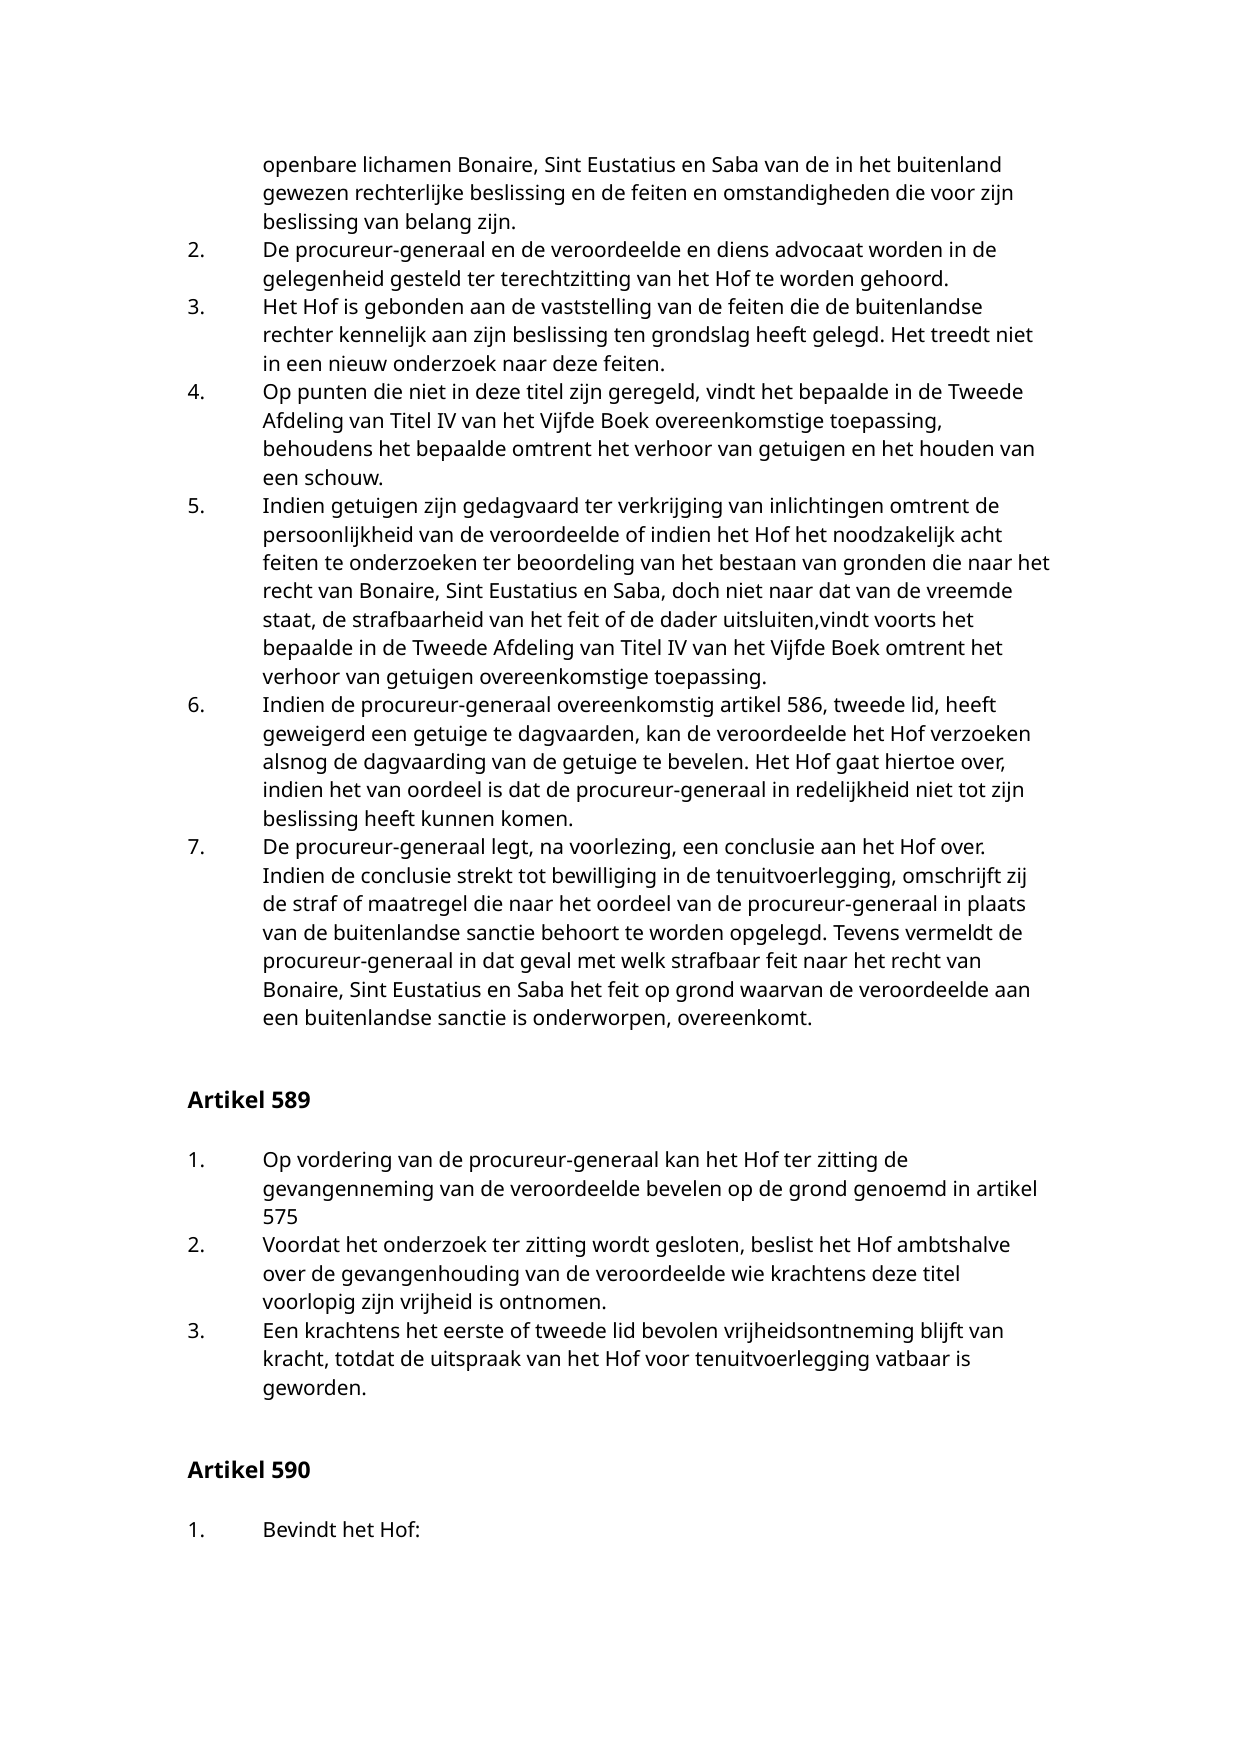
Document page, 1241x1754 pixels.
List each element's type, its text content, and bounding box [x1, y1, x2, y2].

list Een krachtens het eerste of tweede lid bevolen vrijheidsontneming blijft van kracht, totdat de uitspraak van het Hof voor tenuitvoerlegging vatbaar is geworden. [187, 1316, 1053, 1401]
list Op vordering van de procureur-generaal kan het Hof ter zitting de gevangenneming van de veroordeelde bevelen op de grond genoemd in artikel 575 [187, 1145, 1053, 1231]
subtitle Artikel 589 [187, 1084, 1053, 1115]
list Bevindt het Hof: [187, 1515, 1053, 1543]
list Indien getuigen zijn gedagvaard ter verkrijging van inlichtingen omtrent de persoonlijkheid van de veroordeelde of indien het Hof het noodzakelijk acht feiten te onderzoeken ter beoordeling van het bestaan van gronden die naar het recht van Bonaire, Sint Eustatius en Saba, doch niet naar dat van de vreemde staat, de strafbaarheid van het feit of de dader uitsluiten,vindt voorts het bepaalde in de Tweede Afdeling van Titel IV van het Vijfde Boek omtrent het verhoor van getuigen overeenkomstige toepassing. [187, 491, 1053, 690]
list De procureur-generaal legt, na voorlezing, een conclusie aan het Hof over. Indien de conclusie strekt tot bewilliging in de tenuitvoerlegging, omschrijft zij de straf of maatregel die naar het oordeel van de procureur-generaal in plaats van de buitenlandse sanctie behoort te worden opgelegd. Tevens vermeldt de procureur-generaal in dat geval met welk strafbaar feit naar het recht van Bonaire, Sint Eustatius en Saba het feit op grond waarvan de veroordeelde aan een buitenlandse sanctie is onderworpen, overeenkomt. [187, 832, 1053, 1032]
subtitle Artikel 590 [187, 1454, 1053, 1485]
list Indien de procureur-generaal overeenkomstig artikel 586, tweede lid, heeft geweigerd een getuige te dagvaarden, kan de veroordeelde het Hof verzoeken alsnog de dagvaarding van de getuige te bevelen. Het Hof gaat hiertoe over, indien het van oordeel is dat de procureur-generaal in redelijkheid niet tot zijn beslissing heeft kunnen komen. [187, 690, 1053, 832]
list Op punten die niet in deze titel zijn geregeld, vindt het bepaalde in de Tweede Afdeling van Titel IV van het Vijfde Boek overeenkomstige toepassing, behoudens het bepaalde omtrent het verhoor van getuigen en het houden van een schouw. [187, 377, 1053, 491]
list Voordat het onderzoek ter zitting wordt gesloten, beslist het Hof ambtshalve over de gevangenhouding van de veroordeelde wie krachtens deze titel voorlopig zijn vrijheid is ontnomen. [187, 1231, 1053, 1316]
list openbare lichamen Bonaire, Sint Eustatius en Saba van de in het buitenland gewezen rechterlijke beslissing en de feiten en omstandigheden die voor zijn beslissing van belang zijn. [187, 150, 1053, 235]
list De procureur-generaal en de veroordeelde en diens advocaat worden in de gelegenheid gesteld ter terechtzitting van het Hof te worden gehoord. [187, 235, 1053, 292]
list Het Hof is gebonden aan de vaststelling van de feiten die de buitenlandse rechter kennelijk aan zijn beslissing ten grondslag heeft gelegd. Het treedt niet in een nieuw onderzoek naar deze feiten. [187, 292, 1053, 377]
